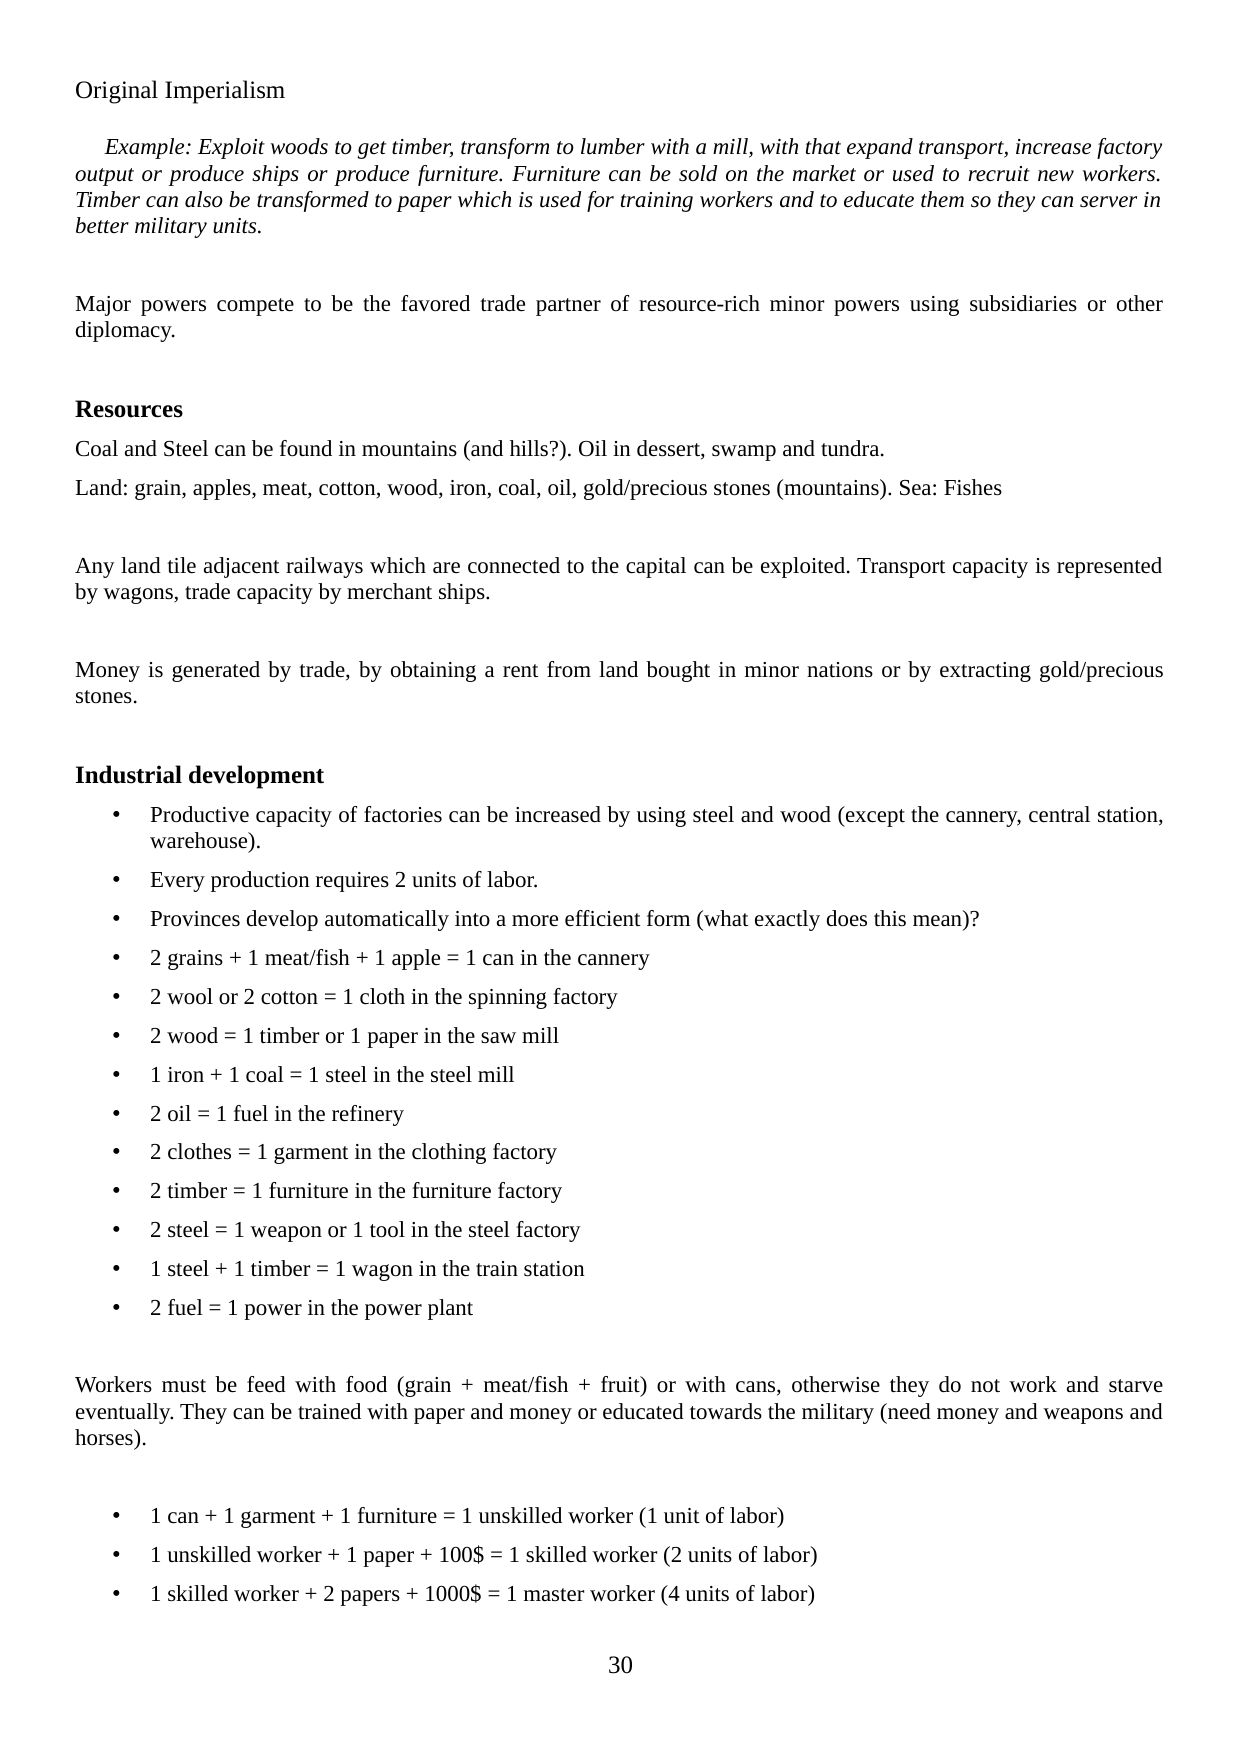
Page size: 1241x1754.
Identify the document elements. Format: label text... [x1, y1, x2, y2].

text Coal and Steel can be found in mountains (and hills?). Oil in dessert, swamp and tundra. [75, 435, 1166, 462]
list 2 grains + 1 meat/fish + 1 apple = 1 can in the cannery [112, 944, 1166, 971]
text Money is generated by trade, by obtaining a rent from land bought in minor nations or by extracting gold/precious stones. [75, 656, 1166, 709]
list 2 fuel = 1 power in the power plant [112, 1294, 1166, 1320]
text Workers must be feed with food (grain + meat/fish + fruit) or with cans, otherwise they do not work and starve eventually. They can be trained with paper and money or educated towards the military (need money and weapons and horses). [75, 1372, 1166, 1451]
text Land: grain, apples, meat, cotton, wood, iron, coal, oil, gold/precious stones (mountains). Sea: Fishes [75, 474, 1166, 501]
list Productive capacity of factories can be increased by using steel and wood (except the cannery, central station, warehouse). [112, 801, 1166, 854]
list 1 steel + 1 timber = 1 wagon in the train station [112, 1255, 1166, 1281]
text Example: Exploit woods to get timber, transform to lumber with a mill, with that expand transport, increase factory output or produce ships or produce furniture. Furniture can be sold on the market or used to recruit new workers. Timber can also be transformed to paper which is used for training workers and to educate them so they can server in better military units. [75, 133, 1166, 239]
list 2 clothes = 1 garment in the clothing factory [112, 1138, 1166, 1165]
text Resources [75, 394, 1166, 423]
list 1 iron + 1 coal = 1 steel in the steel mill [112, 1061, 1166, 1087]
list 1 unskilled worker + 1 paper + 100$ = 1 skilled worker (2 units of labor) [112, 1541, 1166, 1567]
list Every production requires 2 units of labor. [112, 866, 1166, 893]
text Major powers compete to be the favored trade partner of resource-rich minor powers using subsidiaries or other diplomacy. [75, 290, 1166, 343]
list 2 wood = 1 timber or 1 paper in the saw mill [112, 1022, 1166, 1048]
list Provinces develop automatically into a more efficient form (what exactly does this mean)? [112, 905, 1166, 932]
list 1 can + 1 garment + 1 furniture = 1 unskilled worker (1 unit of labor) [112, 1502, 1166, 1528]
list 2 wool or 2 cotton = 1 cloth in the spinning factory [112, 983, 1166, 1009]
list 2 steel = 1 weapon or 1 tool in the steel factory [112, 1216, 1166, 1242]
text Industrial development [75, 760, 1166, 789]
list 2 timber = 1 furniture in the furniture factory [112, 1177, 1166, 1204]
text Any land tile adjacent railways which are connected to the capital can be exploited. Transport capacity is represented by wagons, trade capacity by merchant ships. [75, 552, 1166, 604]
list 2 oil = 1 fuel in the refinery [112, 1099, 1166, 1126]
list 1 skilled worker + 2 papers + 1000$ = 1 master worker (4 units of labor) [112, 1580, 1166, 1606]
